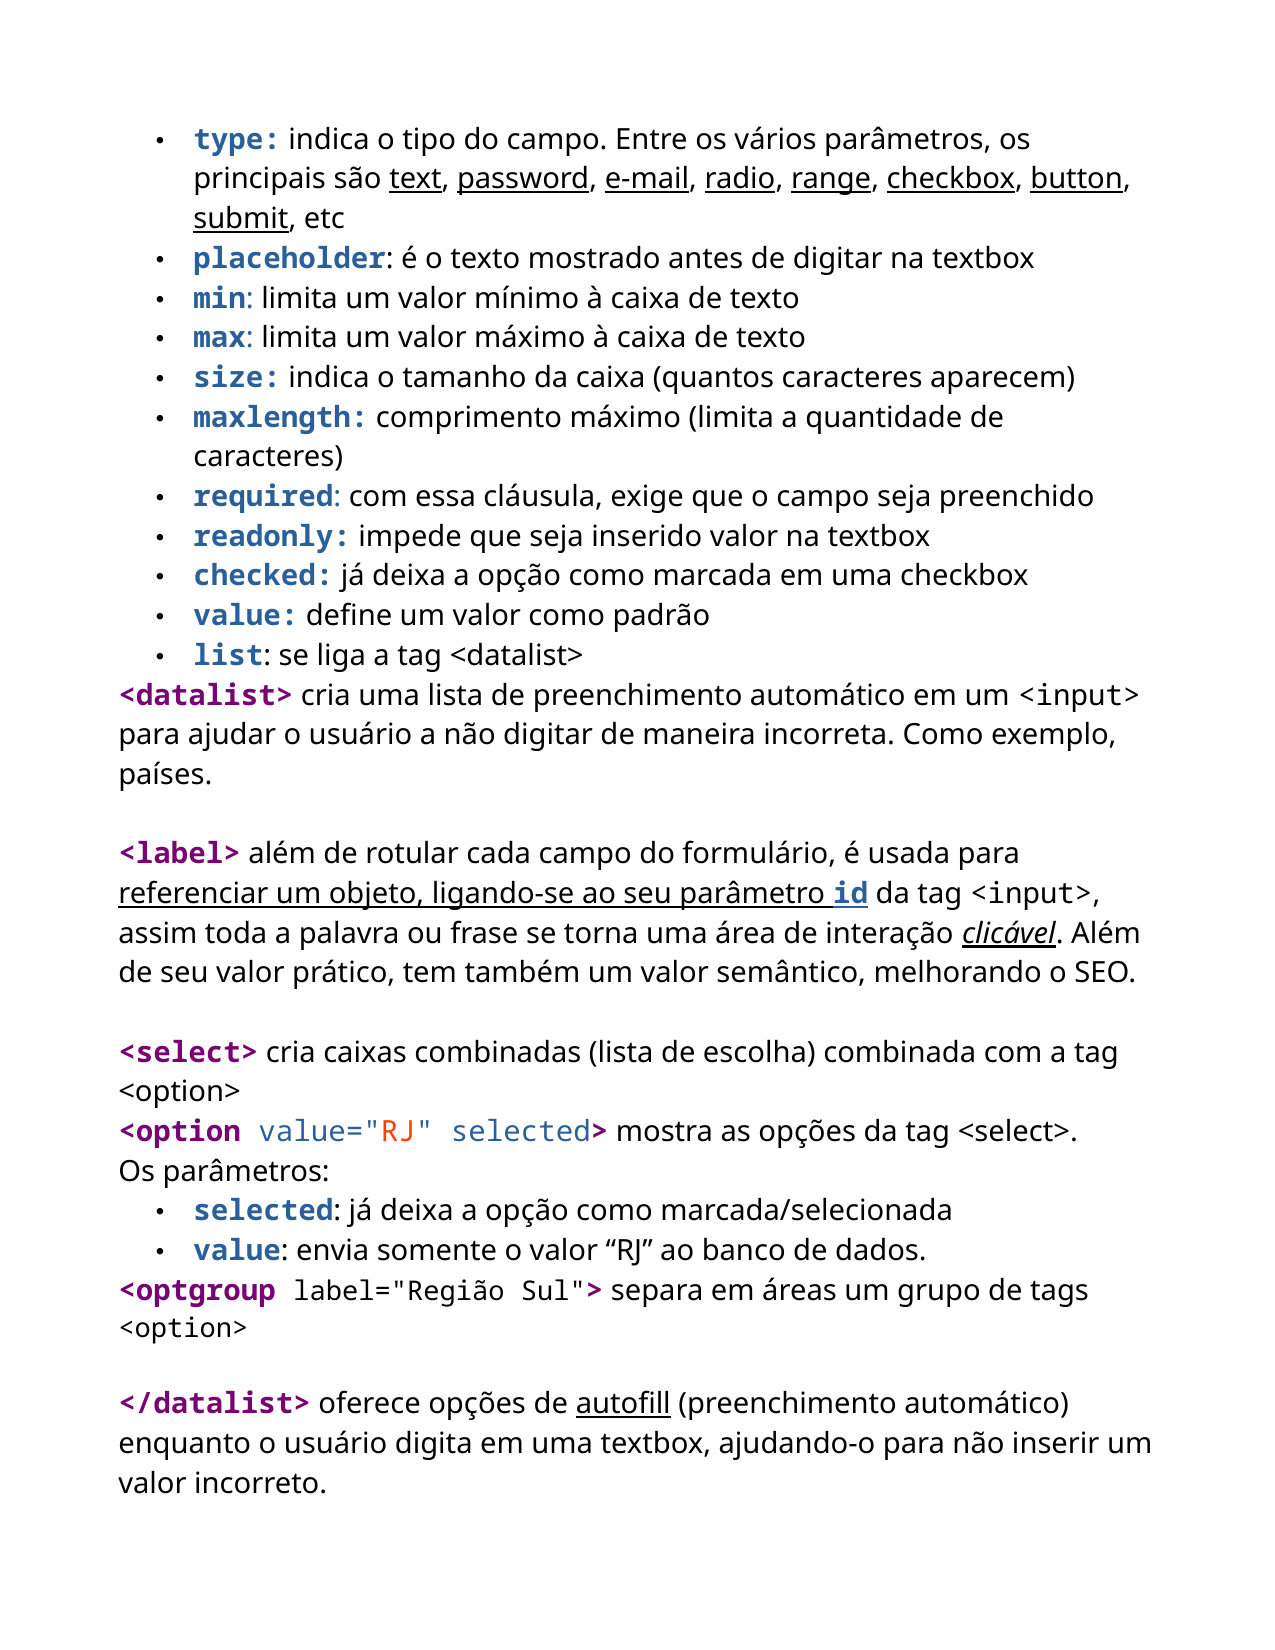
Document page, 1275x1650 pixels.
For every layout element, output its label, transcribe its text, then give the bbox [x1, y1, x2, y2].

list type: indica o tipo do campo. Entre os vários parâmetros, os principais são text, password, e-mail, radio, range, checkbox, button, submit, etc [156, 118, 1157, 237]
list value: envia somente o valor “RJ” ao banco de dados. [156, 1229, 1157, 1269]
list maxlength: comprimento máximo (limita a quantidade de caracteres) [156, 396, 1157, 475]
text <datalist> cria uma lista de preenchimento automático em um <input> para ajudar o usuário a não digitar de maneira incorreta. Como exemplo, países. <label> além de rotular cada campo do formulário, é usada para referenciar um objeto, ligando-se ao seu parâmetro id da tag <input>, assim toda a palavra ou frase se torna uma área de interação clicável. Além de seu valor prático, tem também um valor semântico, melhorando o SEO. <select> cria caixas combinadas (lista de escolha) combinada com a tag <option> <option value="RJ" selected> mostra as opções da tag <select>. Os parâmetros: [118, 674, 1157, 1190]
list value: define um valor como padrão [156, 594, 1157, 634]
list size: indica o tamanho da caixa (quantos caracteres aparecem) [156, 356, 1157, 396]
list placeholder: é o texto mostrado antes de digitar na textbox [156, 237, 1157, 277]
list list: se liga a tag <datalist> [156, 634, 1157, 674]
list required: com essa cláusula, exige que o campo seja preenchido [156, 475, 1157, 515]
text <optgroup label="Região Sul"> separa em áreas um grupo de tags <option> [118, 1269, 1204, 1346]
list readonly: impede que seja inserido valor na textbox [156, 515, 1157, 555]
list checked: já deixa a opção como marcada em uma checkbox [156, 555, 1157, 594]
text </datalist> oferece opções de autofill (preenchimento automático) enquanto o usuário digita em uma textbox, ajudando-o para não inserir um valor incorreto. [118, 1382, 1204, 1502]
list min: limita um valor mínimo à caixa de texto [156, 277, 1157, 317]
list selected: já deixa a opção como marcada/selecionada [156, 1190, 1157, 1229]
list max: limita um valor máximo à caixa de texto [156, 317, 1157, 356]
